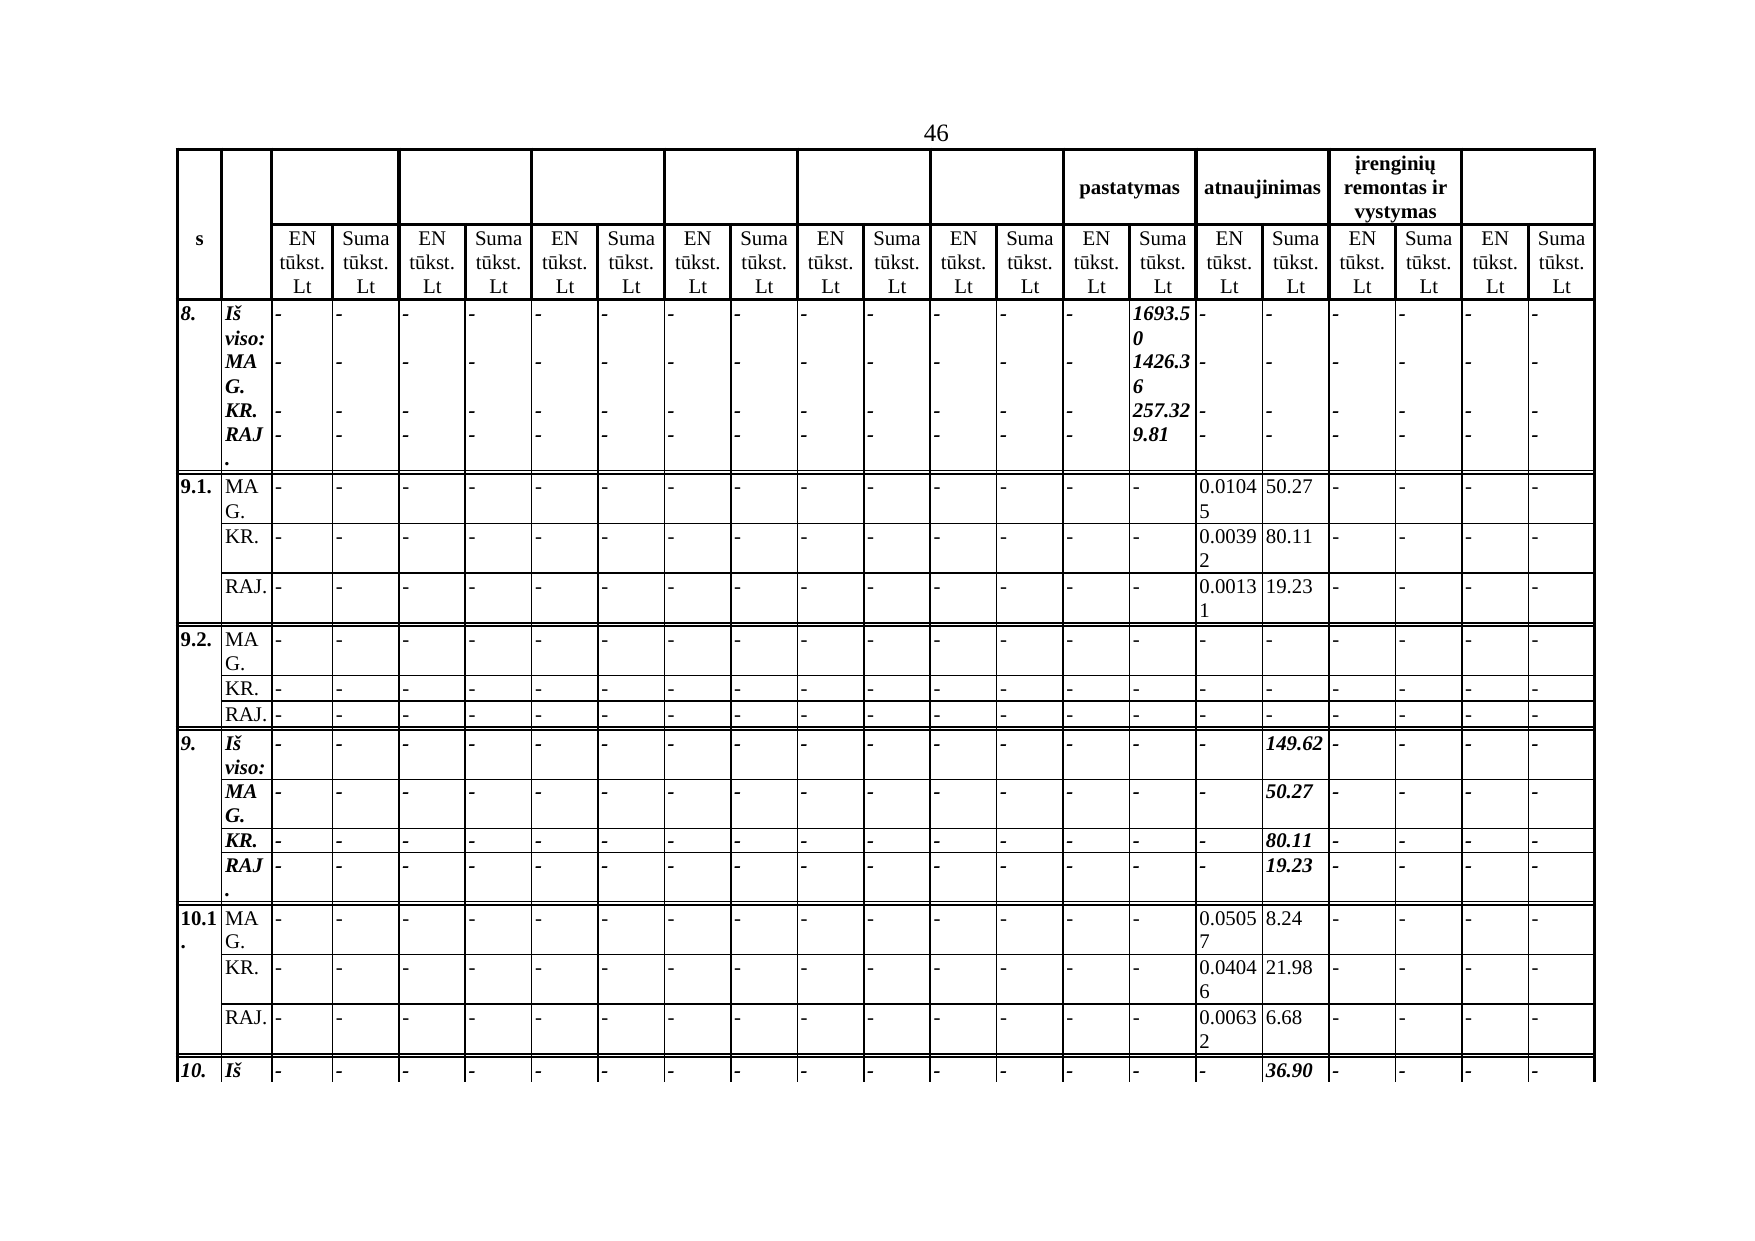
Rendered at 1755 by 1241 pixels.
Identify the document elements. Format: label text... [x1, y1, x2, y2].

table_cell - [333, 422, 398, 470]
table_cell - [1064, 702, 1129, 726]
table_cell - [1529, 422, 1593, 470]
table_cell - [532, 627, 597, 675]
table_cell 36.90 [1263, 1058, 1328, 1082]
table_cell - [1197, 676, 1262, 700]
table_cell - [1529, 780, 1593, 827]
table_cell - [665, 627, 730, 675]
table_cell - [665, 1058, 730, 1082]
table_cell - [532, 1058, 597, 1082]
table_cell - [1263, 676, 1328, 700]
table_cell - [1130, 1005, 1195, 1053]
table_cell - [1064, 398, 1129, 422]
table_cell - [333, 731, 398, 779]
table_cell pastatymas [1065, 151, 1194, 223]
table_cell - [1130, 475, 1195, 523]
table_cell - [599, 702, 664, 726]
table_cell - [400, 853, 464, 901]
table_cell 19.23 [1263, 574, 1328, 622]
table_cell - [1330, 829, 1395, 852]
table_cell - [1463, 475, 1528, 523]
table_cell - [665, 780, 730, 827]
table_cell Suma tūkst. Lt [1530, 226, 1593, 298]
table_cell - [865, 574, 929, 622]
table_cell - [466, 780, 531, 827]
table_cell - [1396, 301, 1461, 349]
table_cell - [333, 829, 398, 852]
table_cell - [798, 475, 863, 523]
table_cell Iš viso: [222, 301, 271, 349]
table_cell - [532, 1005, 597, 1053]
table_cell - [333, 702, 398, 726]
table_cell [179, 523, 221, 572]
table_cell - [1396, 731, 1461, 779]
table_cell - [1463, 955, 1528, 1003]
table_cell - [400, 906, 464, 953]
table_cell - [1263, 301, 1328, 349]
table_cell KR. [222, 398, 271, 422]
table_cell - [466, 829, 531, 852]
table_cell - [665, 524, 730, 572]
table_cell - [1064, 1058, 1129, 1082]
table_cell [273, 151, 397, 223]
table_cell - [1529, 955, 1593, 1003]
table_cell 0.00632 [1197, 1005, 1262, 1053]
table_cell - [931, 1005, 996, 1053]
table_cell - [466, 574, 531, 622]
table_cell - [400, 350, 464, 398]
table_cell - [400, 955, 464, 1003]
table_cell - [1064, 475, 1129, 523]
table_cell 9.81 [1130, 422, 1195, 470]
table_cell - [732, 524, 797, 572]
table_cell - [1463, 1005, 1528, 1053]
table_cell - [798, 398, 863, 422]
table_cell 0.00131 [1197, 574, 1262, 622]
table_cell - [599, 906, 664, 953]
table_cell - [1463, 829, 1528, 852]
table_cell - [798, 422, 863, 470]
table_cell - [1197, 829, 1262, 852]
table_cell RAJ. [222, 702, 271, 726]
table_cell - [1197, 627, 1262, 675]
table_cell - [1330, 1058, 1395, 1082]
table_cell - [599, 676, 664, 700]
table_cell KR. [222, 524, 271, 572]
table_cell - [532, 398, 597, 422]
table_cell - [665, 906, 730, 953]
table_cell 0.04046 [1197, 955, 1262, 1003]
table_cell KR. [222, 676, 271, 700]
table_cell Suma tūkst. Lt [865, 226, 929, 298]
table_cell MAG. [222, 475, 271, 523]
table_cell - [400, 1005, 464, 1053]
table_cell - [1064, 731, 1129, 779]
table_cell RAJ. [222, 422, 271, 470]
table_cell - [273, 398, 332, 422]
table_cell - [466, 475, 531, 523]
table_cell - [931, 780, 996, 827]
table_cell - [665, 475, 730, 523]
table_cell - [1197, 301, 1262, 349]
table_cell - [400, 780, 464, 827]
table_cell - [997, 350, 1062, 398]
table_cell - [599, 422, 664, 470]
table_cell - [798, 1005, 863, 1053]
table_cell - [273, 524, 332, 572]
table_cell - [466, 702, 531, 726]
table_cell - [1064, 955, 1129, 1003]
table_cell - [1463, 301, 1528, 349]
table_cell - [931, 702, 996, 726]
table_cell - [1396, 475, 1461, 523]
table_cell - [798, 906, 863, 953]
table_cell - [997, 475, 1062, 523]
table_cell - [732, 780, 797, 827]
table_cell Suma tūkst. Lt [1397, 226, 1460, 298]
table_cell - [1330, 398, 1395, 422]
table_cell - [1396, 1058, 1461, 1082]
table_cell - [273, 780, 332, 827]
table_cell 19.23 [1263, 853, 1328, 901]
table_cell [179, 398, 221, 422]
table_cell - [1197, 702, 1262, 726]
table_cell EN tūkst. Lt [1463, 226, 1527, 298]
table_cell - [1463, 731, 1528, 779]
table_cell - [732, 1005, 797, 1053]
table_cell - [400, 301, 464, 349]
table_cell - [997, 627, 1062, 675]
table_cell KR. [222, 829, 271, 852]
table_cell [179, 350, 221, 398]
table_cell - [931, 906, 996, 953]
table_cell - [931, 627, 996, 675]
table_cell - [1529, 1058, 1593, 1082]
table_cell - [1330, 524, 1395, 572]
table_cell EN tūkst. Lt [1198, 226, 1261, 298]
table_cell - [798, 731, 863, 779]
table_cell - [400, 475, 464, 523]
table_cell - [532, 574, 597, 622]
table_cell - [732, 398, 797, 422]
table_cell - [273, 1058, 332, 1082]
table_cell - [732, 955, 797, 1003]
table_cell - [532, 780, 597, 827]
table_cell - [532, 422, 597, 470]
table_cell - [466, 1058, 531, 1082]
table_cell - [1529, 350, 1593, 398]
table_cell - [931, 829, 996, 852]
table_cell - [1396, 853, 1461, 901]
table_cell įrenginių remontas ir vystymas [1331, 151, 1460, 223]
table_cell - [532, 702, 597, 726]
table_cell - [865, 676, 929, 700]
table_cell 6.68 [1263, 1005, 1328, 1053]
table_cell - [997, 574, 1062, 622]
table_cell RAJ. [222, 853, 271, 901]
table_cell - [466, 1005, 531, 1053]
table_cell - [599, 955, 664, 1003]
table_cell - [1396, 955, 1461, 1003]
table_cell - [400, 627, 464, 675]
table_cell - [931, 398, 996, 422]
table_cell - [997, 906, 1062, 953]
table_cell - [931, 955, 996, 1003]
table_cell - [1330, 301, 1395, 349]
table_cell Suma tūkst. Lt [599, 226, 663, 298]
table_cell - [1130, 574, 1195, 622]
table_cell - [333, 627, 398, 675]
table_cell - [732, 829, 797, 852]
table_cell MAG. [222, 350, 271, 398]
table_cell [1463, 151, 1593, 223]
table_cell - [1263, 350, 1328, 398]
table_cell - [997, 780, 1062, 827]
table_cell - [273, 955, 332, 1003]
table_cell - [1529, 627, 1593, 675]
table_cell MAG. [222, 906, 271, 953]
table_cell - [931, 524, 996, 572]
table_cell - [798, 955, 863, 1003]
table_cell 1426.36 [1130, 350, 1195, 398]
table_cell - [273, 350, 332, 398]
table_cell 9. [179, 731, 221, 779]
table_cell - [333, 780, 398, 827]
table_cell s [179, 151, 220, 298]
table_cell 80.11 [1263, 524, 1328, 572]
table_cell - [400, 676, 464, 700]
table_cell - [1396, 627, 1461, 675]
table_cell - [466, 524, 531, 572]
table_cell [179, 572, 221, 622]
table_cell - [865, 350, 929, 398]
table_cell - [400, 422, 464, 470]
table_cell - [1130, 906, 1195, 953]
table_cell - [1263, 422, 1328, 470]
table_cell - [1463, 853, 1528, 901]
table_cell - [1130, 731, 1195, 779]
table_cell - [1396, 780, 1461, 827]
table_cell Suma tūkst. Lt [467, 226, 530, 298]
table_cell EN tūkst. Lt [1331, 226, 1394, 298]
table_cell - [1064, 829, 1129, 852]
table_cell - [333, 524, 398, 572]
table_cell - [1064, 422, 1129, 470]
table_cell - [599, 574, 664, 622]
table_cell - [1130, 702, 1195, 726]
table_cell - [1330, 906, 1395, 953]
table_cell - [665, 829, 730, 852]
table_cell [179, 954, 221, 1003]
table_cell - [732, 731, 797, 779]
table_cell - [1330, 1005, 1395, 1053]
table_cell - [466, 955, 531, 1003]
table_cell 0.05057 [1197, 906, 1262, 953]
table_cell - [1197, 853, 1262, 901]
table_cell - [1064, 524, 1129, 572]
table_cell - [865, 955, 929, 1003]
table_cell - [732, 350, 797, 398]
table_cell - [798, 780, 863, 827]
table_cell - [1197, 350, 1262, 398]
table_cell - [931, 350, 996, 398]
table_cell 257.32 [1130, 398, 1195, 422]
table_cell - [400, 829, 464, 852]
table_cell EN tūkst. Lt [533, 226, 596, 298]
table_cell - [798, 702, 863, 726]
table_cell - [1130, 853, 1195, 901]
table_cell [799, 151, 929, 223]
table_cell - [931, 475, 996, 523]
table_cell - [997, 676, 1062, 700]
table_cell - [1197, 1058, 1262, 1082]
table_cell [179, 779, 221, 827]
table_cell - [1130, 780, 1195, 827]
table_cell - [466, 731, 531, 779]
table_cell Suma tūkst. Lt [1264, 226, 1327, 298]
table_cell - [1064, 627, 1129, 675]
table_cell - [333, 1058, 398, 1082]
table_cell - [997, 1058, 1062, 1082]
table_cell - [1330, 676, 1395, 700]
table_cell - [665, 398, 730, 422]
table_cell - [1330, 853, 1395, 901]
table_cell - [333, 676, 398, 700]
table_cell - [1130, 955, 1195, 1003]
table_cell [179, 422, 221, 470]
table_cell - [1396, 906, 1461, 953]
table_cell - [273, 422, 332, 470]
table_cell - [532, 955, 597, 1003]
table_cell EN tūkst. Lt [401, 226, 464, 298]
table_cell - [732, 906, 797, 953]
table_cell - [532, 350, 597, 398]
table_cell Suma tūkst. Lt [998, 226, 1062, 298]
table_cell - [599, 627, 664, 675]
table_cell - [1396, 398, 1461, 422]
table_cell - [273, 475, 332, 523]
table_cell - [400, 1058, 464, 1082]
table_cell - [273, 853, 332, 901]
table_cell - [1197, 780, 1262, 827]
table_cell 9.2. [179, 627, 221, 675]
table_cell 1693.50 [1130, 301, 1195, 349]
table_cell - [1396, 574, 1461, 622]
table_cell - [333, 574, 398, 622]
table_cell - [665, 702, 730, 726]
table_cell - [466, 627, 531, 675]
table_cell - [732, 676, 797, 700]
table_cell - [532, 829, 597, 852]
table_cell - [1330, 955, 1395, 1003]
table_cell Iš viso: [222, 731, 271, 779]
table_cell Suma tūkst. Lt [334, 226, 397, 298]
table_cell Suma tūkst. Lt [1131, 226, 1194, 298]
table_cell - [1529, 475, 1593, 523]
table_cell - [599, 524, 664, 572]
table_cell KR. [222, 955, 271, 1003]
table_cell - [1529, 702, 1593, 726]
table_cell 0.00392 [1197, 524, 1262, 572]
table_cell - [732, 422, 797, 470]
table_cell - [997, 398, 1062, 422]
table_cell - [1197, 398, 1262, 422]
table_cell - [1529, 398, 1593, 422]
table_cell 50.27 [1263, 780, 1328, 827]
table_cell - [1463, 398, 1528, 422]
table_cell 80.11 [1263, 829, 1328, 852]
table_cell - [865, 780, 929, 827]
table_cell - [665, 350, 730, 398]
table_cell - [865, 301, 929, 349]
table_cell - [665, 574, 730, 622]
table_cell - [732, 1058, 797, 1082]
table_cell - [1197, 731, 1262, 779]
table_cell - [273, 906, 332, 953]
table_cell - [1396, 676, 1461, 700]
table_cell - [333, 350, 398, 398]
table_cell - [466, 853, 531, 901]
table_cell - [732, 702, 797, 726]
table_cell - [865, 1005, 929, 1053]
table_cell - [1463, 676, 1528, 700]
table_cell - [599, 1058, 664, 1082]
table_cell Iš [222, 1058, 271, 1082]
table_cell - [1396, 422, 1461, 470]
table_cell - [1263, 398, 1328, 422]
table_cell - [333, 955, 398, 1003]
table_cell - [1396, 524, 1461, 572]
table_cell - [400, 398, 464, 422]
table_cell - [1130, 676, 1195, 700]
table_cell - [333, 853, 398, 901]
table_cell - [665, 1005, 730, 1053]
table_cell - [1463, 574, 1528, 622]
table_cell - [1529, 1005, 1593, 1053]
table_cell - [997, 524, 1062, 572]
table_cell - [665, 301, 730, 349]
table_cell Suma tūkst. Lt [732, 226, 796, 298]
table_cell - [931, 676, 996, 700]
table_cell - [1529, 853, 1593, 901]
table_cell - [732, 574, 797, 622]
table_cell - [1197, 422, 1262, 470]
table_cell - [273, 731, 332, 779]
table_cell [179, 852, 221, 901]
table_cell EN tūkst. Lt [273, 226, 331, 298]
table_cell - [1130, 829, 1195, 852]
table_cell - [1064, 301, 1129, 349]
table_cell - [532, 301, 597, 349]
table_cell - [532, 676, 597, 700]
table_cell - [798, 627, 863, 675]
table_cell [179, 700, 221, 726]
table_cell - [1130, 627, 1195, 675]
table_cell - [1529, 524, 1593, 572]
table_cell - [1330, 422, 1395, 470]
table_cell - [333, 475, 398, 523]
table_cell - [599, 1005, 664, 1053]
table_cell - [466, 301, 531, 349]
table_cell - [1330, 731, 1395, 779]
table_cell - [1529, 301, 1593, 349]
table_cell - [1463, 524, 1528, 572]
table_cell [666, 151, 796, 223]
table_cell - [1064, 676, 1129, 700]
table_cell - [865, 475, 929, 523]
table_cell - [1396, 350, 1461, 398]
table_cell - [333, 301, 398, 349]
table_cell 149.62 [1263, 731, 1328, 779]
table_cell - [1330, 475, 1395, 523]
table_cell - [732, 627, 797, 675]
table_cell - [273, 301, 332, 349]
table_cell - [1396, 1005, 1461, 1053]
table_cell - [532, 731, 597, 779]
table_cell - [466, 350, 531, 398]
table_cell 10. [179, 1058, 221, 1082]
table_cell - [400, 574, 464, 622]
table_cell - [997, 1005, 1062, 1053]
table_cell - [997, 853, 1062, 901]
table_cell - [1396, 829, 1461, 852]
table_cell - [1529, 829, 1593, 852]
table_cell - [931, 853, 996, 901]
table_cell - [1463, 1058, 1528, 1082]
table_cell - [1330, 627, 1395, 675]
table_cell - [273, 627, 332, 675]
table_cell - [1396, 702, 1461, 726]
table_cell - [931, 1058, 996, 1082]
table_cell 9.1. [179, 475, 221, 523]
table_cell - [865, 702, 929, 726]
table_cell - [1463, 906, 1528, 953]
table_cell - [931, 731, 996, 779]
table_cell 50.27 [1263, 475, 1328, 523]
table_cell - [665, 853, 730, 901]
table_cell - [798, 1058, 863, 1082]
table_cell - [997, 955, 1062, 1003]
table_cell RAJ. [222, 1005, 271, 1053]
table_cell MAG. [222, 627, 271, 675]
table_cell - [1064, 574, 1129, 622]
table_cell - [466, 398, 531, 422]
table_cell - [865, 398, 929, 422]
table_cell - [865, 906, 929, 953]
table_cell - [273, 702, 332, 726]
table_cell - [931, 301, 996, 349]
table_cell RAJ. [222, 574, 271, 622]
table_cell EN tūkst. Lt [932, 226, 995, 298]
table_cell - [732, 301, 797, 349]
table_cell - [1064, 906, 1129, 953]
table_cell - [400, 731, 464, 779]
table_cell - [732, 475, 797, 523]
table_cell - [599, 780, 664, 827]
table_cell - [865, 829, 929, 852]
table_cell - [1064, 780, 1129, 827]
table_cell - [599, 829, 664, 852]
table_cell - [798, 524, 863, 572]
table_cell - [532, 906, 597, 953]
table_cell - [333, 906, 398, 953]
table_cell 8.24 [1263, 906, 1328, 953]
table_cell - [798, 853, 863, 901]
table_cell - [599, 398, 664, 422]
table_cell - [798, 301, 863, 349]
table_cell EN tūkst. Lt [799, 226, 862, 298]
table_cell - [665, 422, 730, 470]
table_cell - [599, 350, 664, 398]
table_cell EN tūkst. Lt [1065, 226, 1128, 298]
table_cell - [865, 1058, 929, 1082]
table_cell - [665, 676, 730, 700]
table_cell EN tūkst. Lt [666, 226, 729, 298]
table_cell - [466, 422, 531, 470]
table_cell - [931, 574, 996, 622]
table_cell - [1463, 350, 1528, 398]
table_cell - [273, 676, 332, 700]
table_cell - [1463, 780, 1528, 827]
table_cell - [1330, 350, 1395, 398]
table_cell - [333, 398, 398, 422]
table_cell - [333, 1005, 398, 1053]
table_cell - [273, 829, 332, 852]
table_cell - [1330, 574, 1395, 622]
table_cell [179, 1003, 221, 1053]
table_cell - [1463, 702, 1528, 726]
table_cell - [1463, 422, 1528, 470]
table_cell - [532, 853, 597, 901]
table_cell - [665, 731, 730, 779]
table_cell - [798, 676, 863, 700]
table_cell - [599, 853, 664, 901]
table_cell - [1330, 780, 1395, 827]
table_cell - [865, 524, 929, 572]
table_cell 10.1. [179, 906, 221, 953]
table_cell - [532, 524, 597, 572]
table_cell - [1263, 627, 1328, 675]
table_cell 8. [179, 301, 221, 349]
table_cell - [997, 731, 1062, 779]
table_cell - [1463, 627, 1528, 675]
table_cell - [997, 422, 1062, 470]
table_cell - [599, 731, 664, 779]
table_cell - [997, 301, 1062, 349]
table_cell - [997, 702, 1062, 726]
table_cell [401, 151, 530, 223]
table_cell - [732, 853, 797, 901]
table_cell - [400, 524, 464, 572]
table_cell - [400, 702, 464, 726]
table_cell [179, 675, 221, 700]
table_cell - [1130, 524, 1195, 572]
table_cell [179, 828, 221, 852]
table_cell - [599, 301, 664, 349]
table_cell - [466, 676, 531, 700]
table_cell - [1064, 853, 1129, 901]
table_cell - [1529, 906, 1593, 953]
table_cell [223, 151, 270, 298]
table_cell [533, 151, 663, 223]
table_cell 0.01045 [1197, 475, 1262, 523]
table_cell - [1130, 1058, 1195, 1082]
table_cell - [865, 627, 929, 675]
table_cell [932, 151, 1062, 223]
table_cell - [865, 422, 929, 470]
table_cell - [798, 829, 863, 852]
table_cell - [1529, 731, 1593, 779]
table_cell - [1064, 1005, 1129, 1053]
table_cell MAG. [222, 780, 271, 827]
table_cell - [273, 1005, 332, 1053]
table_cell - [865, 731, 929, 779]
table_cell - [532, 475, 597, 523]
table_cell - [997, 829, 1062, 852]
table_cell atnaujinimas [1198, 151, 1327, 223]
table_cell 21.98 [1263, 955, 1328, 1003]
table_cell - [599, 475, 664, 523]
table_cell - [1064, 350, 1129, 398]
table_cell - [798, 350, 863, 398]
table_cell - [466, 906, 531, 953]
table_cell - [931, 422, 996, 470]
table_cell - [1263, 702, 1328, 726]
table_cell - [798, 574, 863, 622]
table_cell - [1330, 702, 1395, 726]
table_cell - [665, 955, 730, 1003]
table_cell - [865, 853, 929, 901]
table_cell - [1529, 676, 1593, 700]
table_cell - [1529, 574, 1593, 622]
table_cell - [273, 574, 332, 622]
